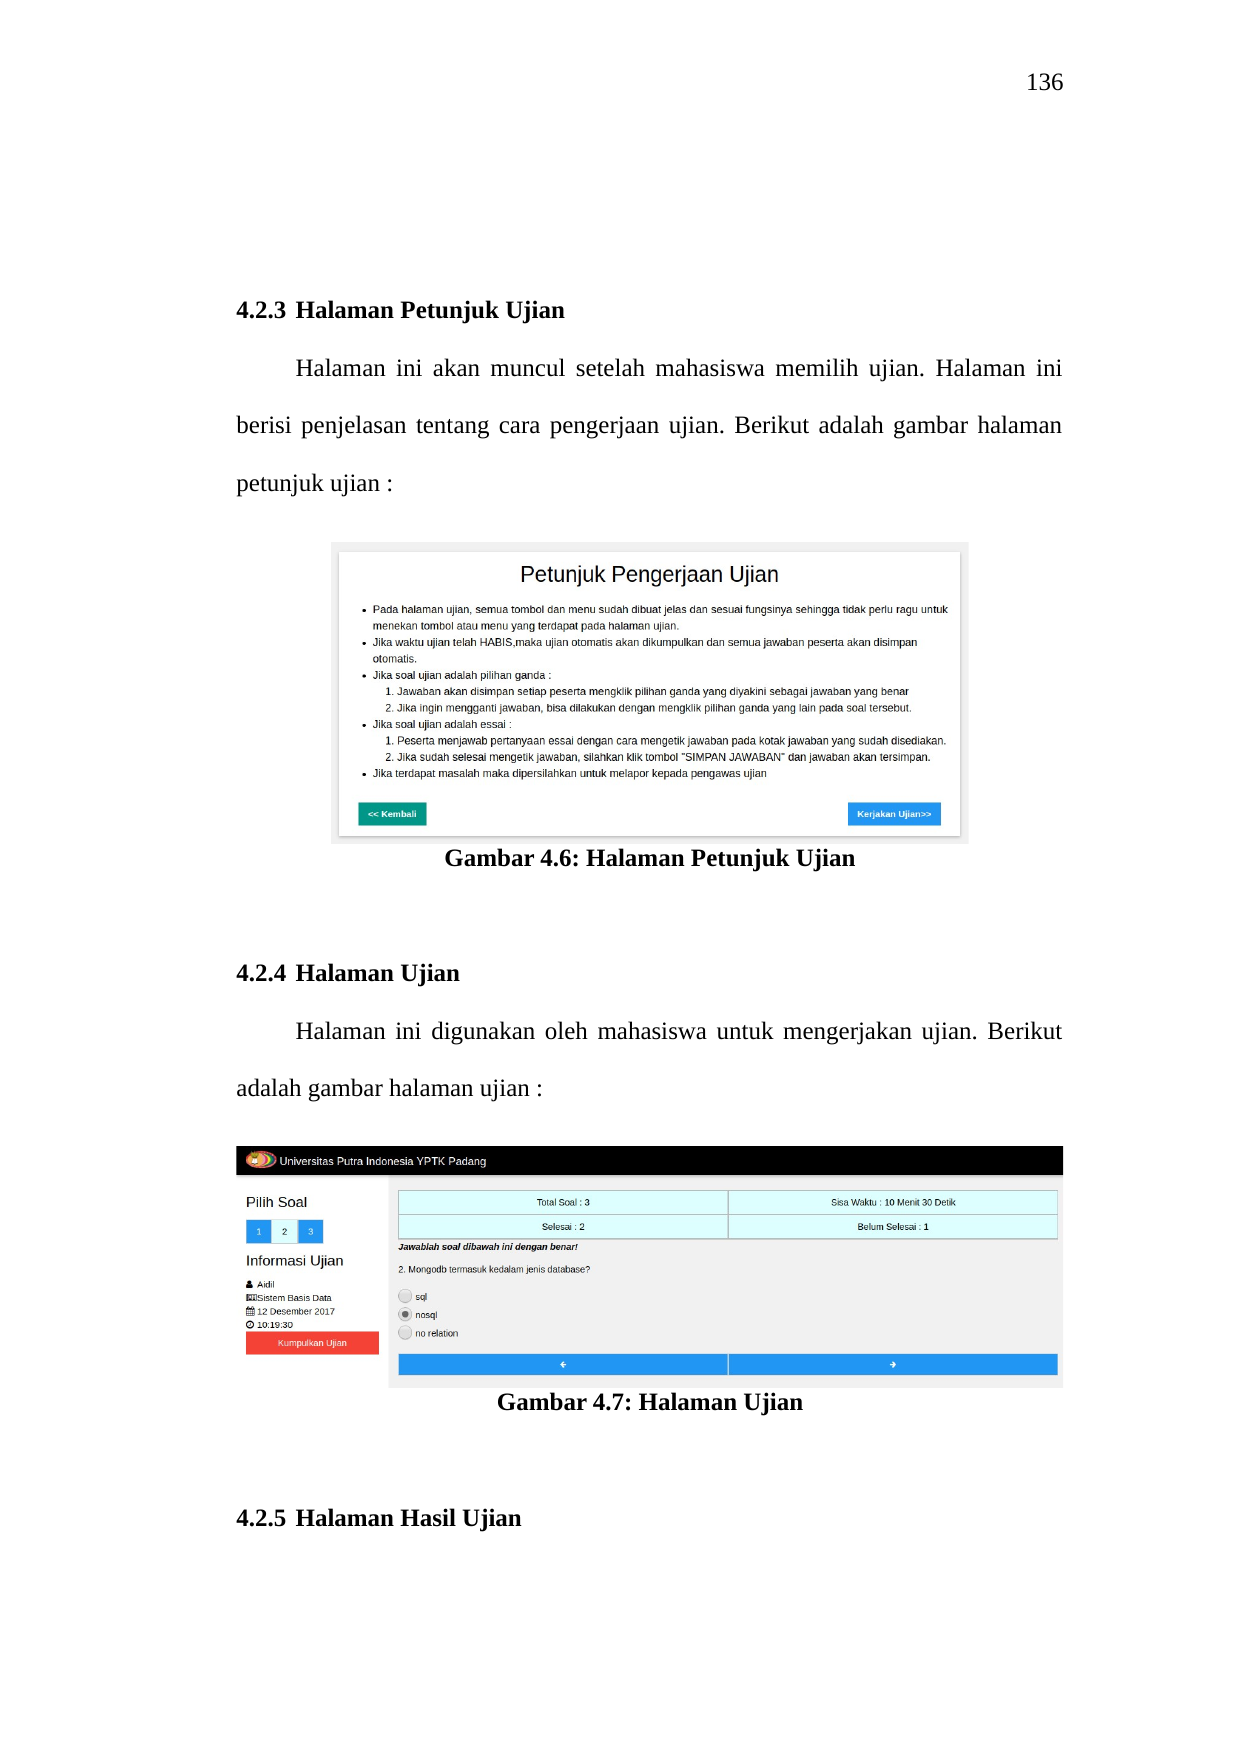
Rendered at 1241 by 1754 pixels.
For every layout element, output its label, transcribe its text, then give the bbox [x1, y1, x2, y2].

text Halaman ini akan muncul setelah mahasiswa memilih ujian. Halaman ini berisi penjelasan tentang cara pengerjaan ujian. Berikut adalah gambar halaman petunjuk ujian : [236, 353, 1063, 497]
text Halaman ini digunakan oleh mahasiswa untuk mengerjakan ujian. Berikut adalah gambar halaman ujian : [236, 1016, 1063, 1102]
text Gambar 4.7: Halaman Ujian [236, 1388, 1063, 1416]
text Gambar 4.6: Halaman Petunjuk Ujian [331, 844, 968, 872]
subtitle 4.2.4 Halaman Ujian [236, 958, 1063, 987]
text [331, 530, 968, 542]
subtitle 4.2.5 Halaman Hasil Ujian [236, 1503, 1063, 1532]
text [236, 1134, 1063, 1146]
picture [331, 542, 969, 844]
subtitle 4.2.3 Halaman Petunjuk Ujian [236, 295, 1063, 324]
picture [236, 1146, 1064, 1388]
